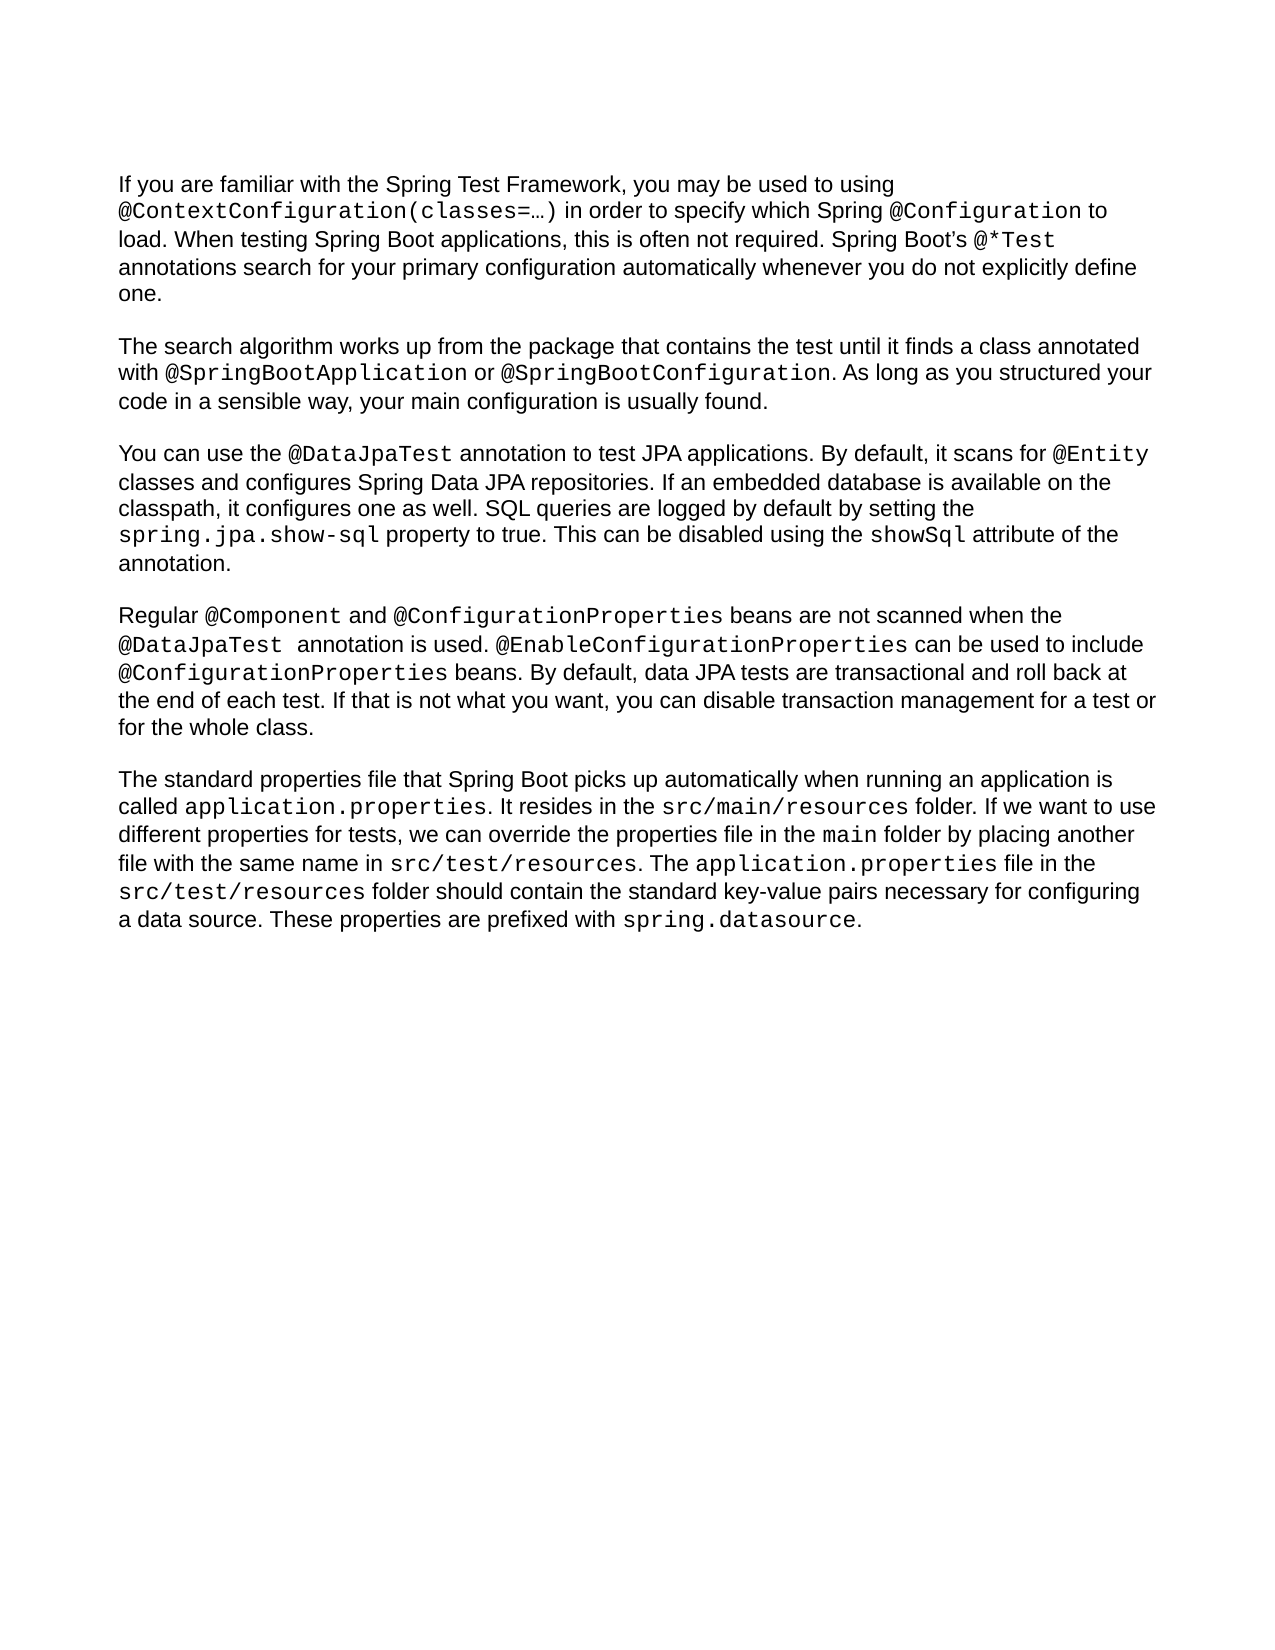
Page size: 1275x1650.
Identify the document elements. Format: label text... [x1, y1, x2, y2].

text Regular @Component and @ConfigurationProperties beans are not scanned when the @DataJpaTest annotation is used. @EnableConfigurationProperties can be used to include @ConfigurationProperties beans. By default, data JPA tests are transactional and roll back at the end of each test. If that is not what you want, you can disable transaction management for a test or for the whole class. [118, 602, 1157, 740]
text If you are familiar with the Spring Test Framework, you may be used to using @ContextConfiguration(classes=…​) in order to specify which Spring @Configuration to load. When testing Spring Boot applications, this is often not required. Spring Boot’s @*Test annotations search for your primary configuration automatically whenever you do not explicitly define one. [118, 171, 1157, 307]
text You can use the @DataJpaTest annotation to test JPA applications. By default, it scans for @Entity classes and configures Spring Data JPA repositories. If an embedded database is available on the classpath, it configures one as well. SQL queries are logged by default by setting the spring.jpa.show-sql property to true. This can be disabled using the showSql attribute of the annotation. [118, 440, 1157, 576]
text The search algorithm works up from the package that contains the test until it finds a class annotated with @SpringBootApplication or @SpringBootConfiguration. As long as you structured your code in a sensible way, your main configuration is usually found. [118, 333, 1157, 414]
text The standard properties file that Spring Boot picks up automatically when running an application is called application.properties. It resides in the src/main/resources folder. If we want to use different properties for tests, we can override the properties file in the main folder by placing another file with the same name in src/test/resources. The application.properties file in the src/test/resources folder should contain the standard key-value pairs necessary for configuring a data source. These properties are prefixed with spring.datasource. [118, 766, 1157, 934]
